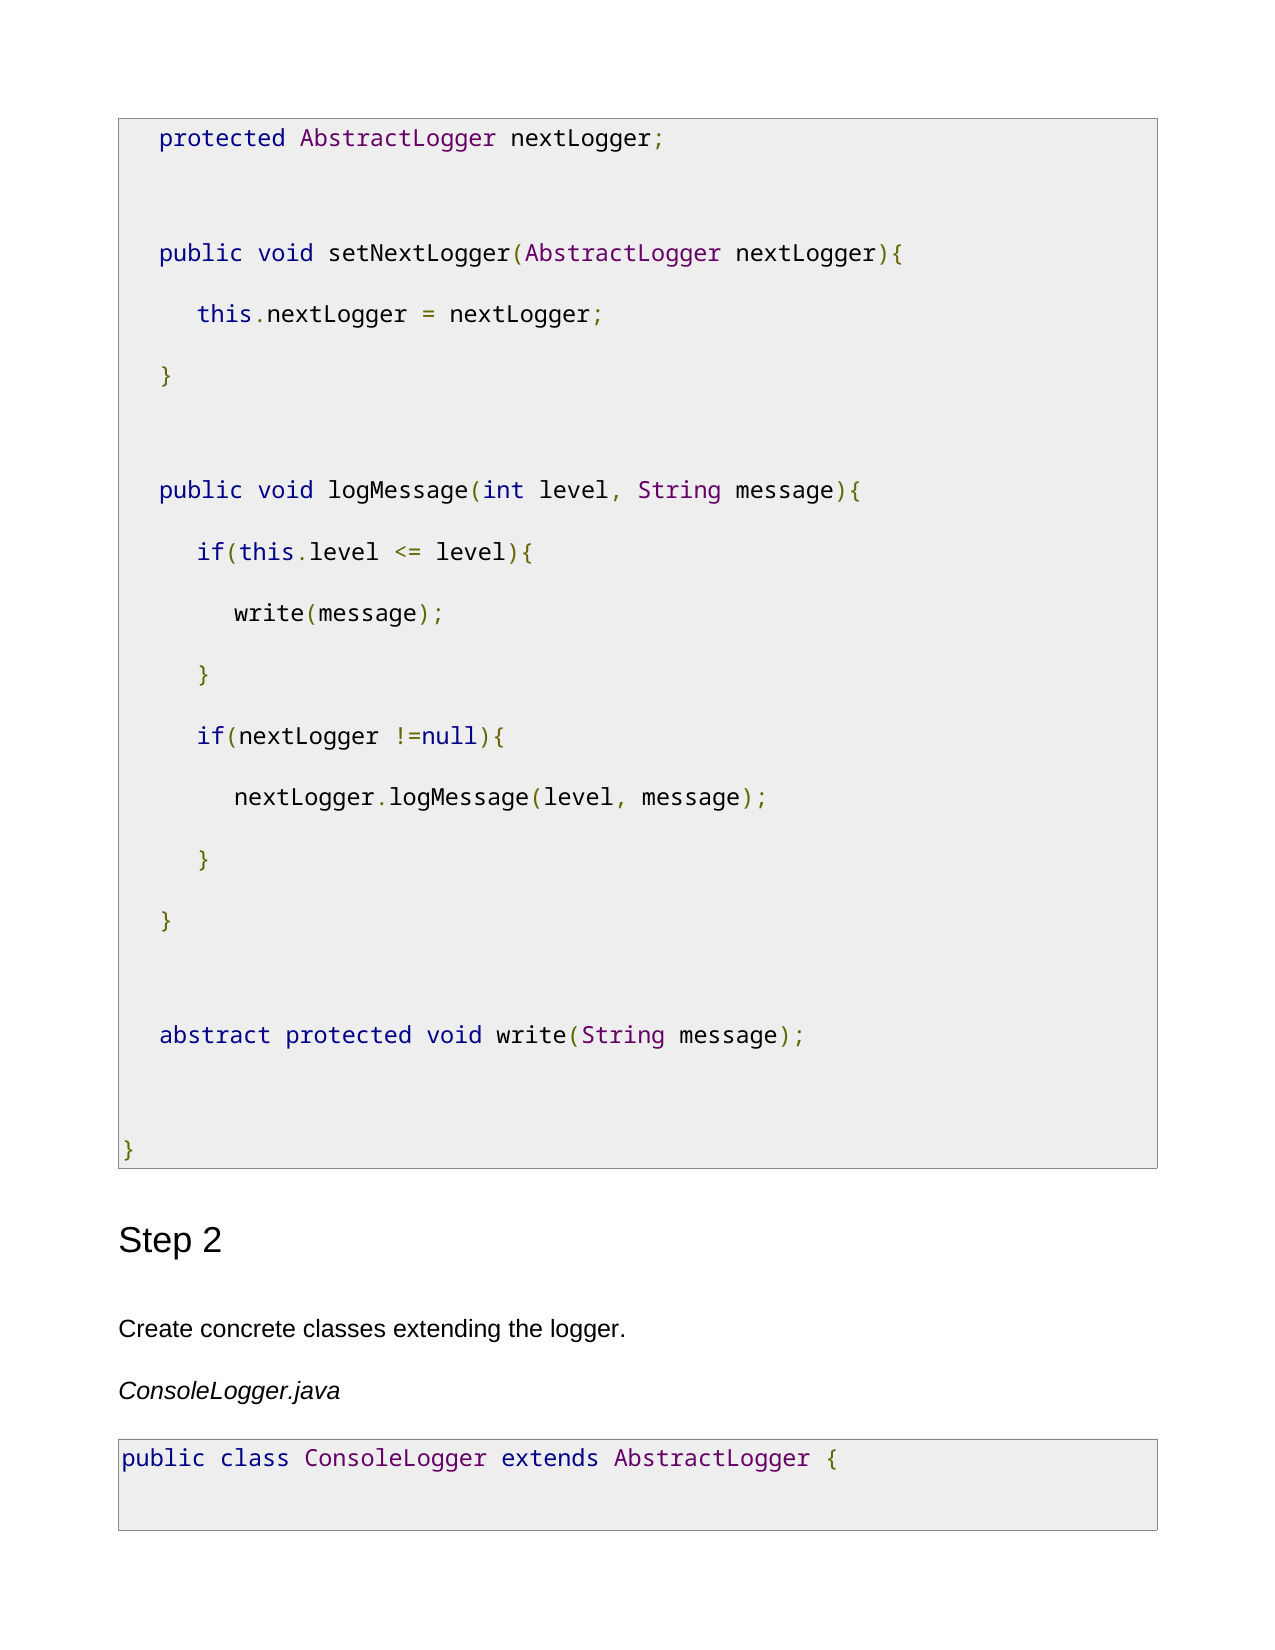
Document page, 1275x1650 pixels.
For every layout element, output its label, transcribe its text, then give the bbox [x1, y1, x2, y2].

text ConsoleLogger.java [118, 1376, 1157, 1405]
text } [119, 1129, 1157, 1168]
text } [119, 839, 1157, 874]
subtitle Step 2 [118, 1218, 1157, 1260]
text write(message); [119, 593, 1157, 628]
text } [119, 900, 1157, 936]
text nextLogger.logMessage(level, message); [119, 777, 1157, 813]
text this.nextLogger = nextLogger; [119, 294, 1157, 329]
text public void logMessage(int level, String message){ [119, 470, 1157, 505]
text public class ConsoleLogger extends AbstractLogger { [119, 1440, 1157, 1474]
text if(nextLogger !=null){ [119, 716, 1157, 751]
text Create concrete classes extending the logger. [118, 1313, 1157, 1342]
text abstract protected void write(String message); [119, 1015, 1157, 1050]
text } [119, 654, 1157, 690]
text public void setNextLogger(AbstractLogger nextLogger){ [119, 233, 1157, 268]
text if(this.level <= level){ [119, 532, 1157, 567]
text } [119, 356, 1157, 391]
text protected AbstractLogger nextLogger; [119, 119, 1157, 153]
